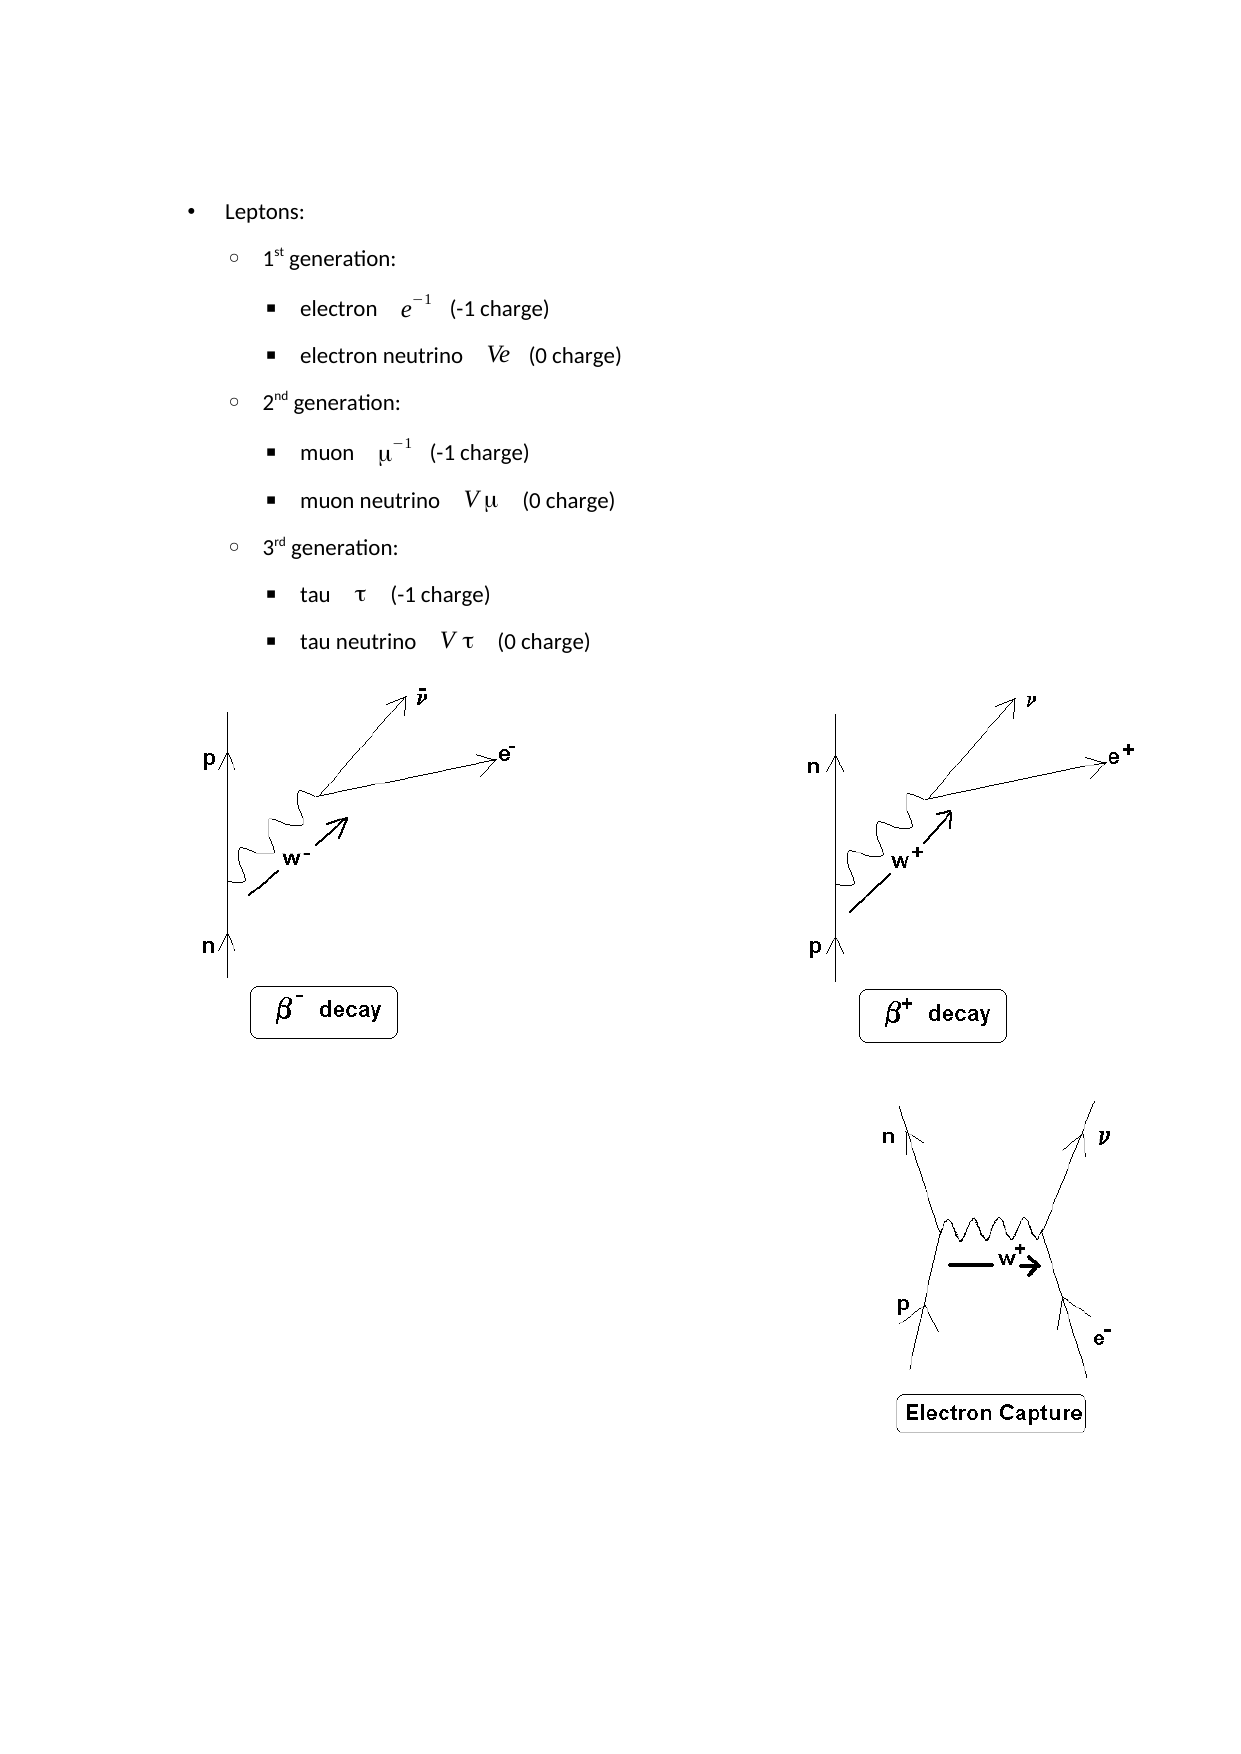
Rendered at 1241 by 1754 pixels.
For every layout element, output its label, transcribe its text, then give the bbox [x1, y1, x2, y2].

picture [95, 677, 581, 1066]
picture [771, 1088, 1240, 1464]
list 3rd generation: [225, 533, 1090, 561]
list 1st generation: [225, 244, 1090, 272]
list muon (-1 charge) [262, 435, 1090, 467]
list muon neutrino (0 charge) [262, 486, 1090, 514]
list tau (-1 charge) [262, 580, 1090, 608]
picture [703, 680, 1191, 1070]
list electron neutrino (0 charge) [262, 341, 1090, 369]
list electron (-1 charge) [262, 291, 1090, 322]
list tau neutrino (0 charge) [262, 627, 1090, 655]
list Leptons: [187, 197, 1090, 225]
list 2nd generation: [225, 388, 1090, 416]
